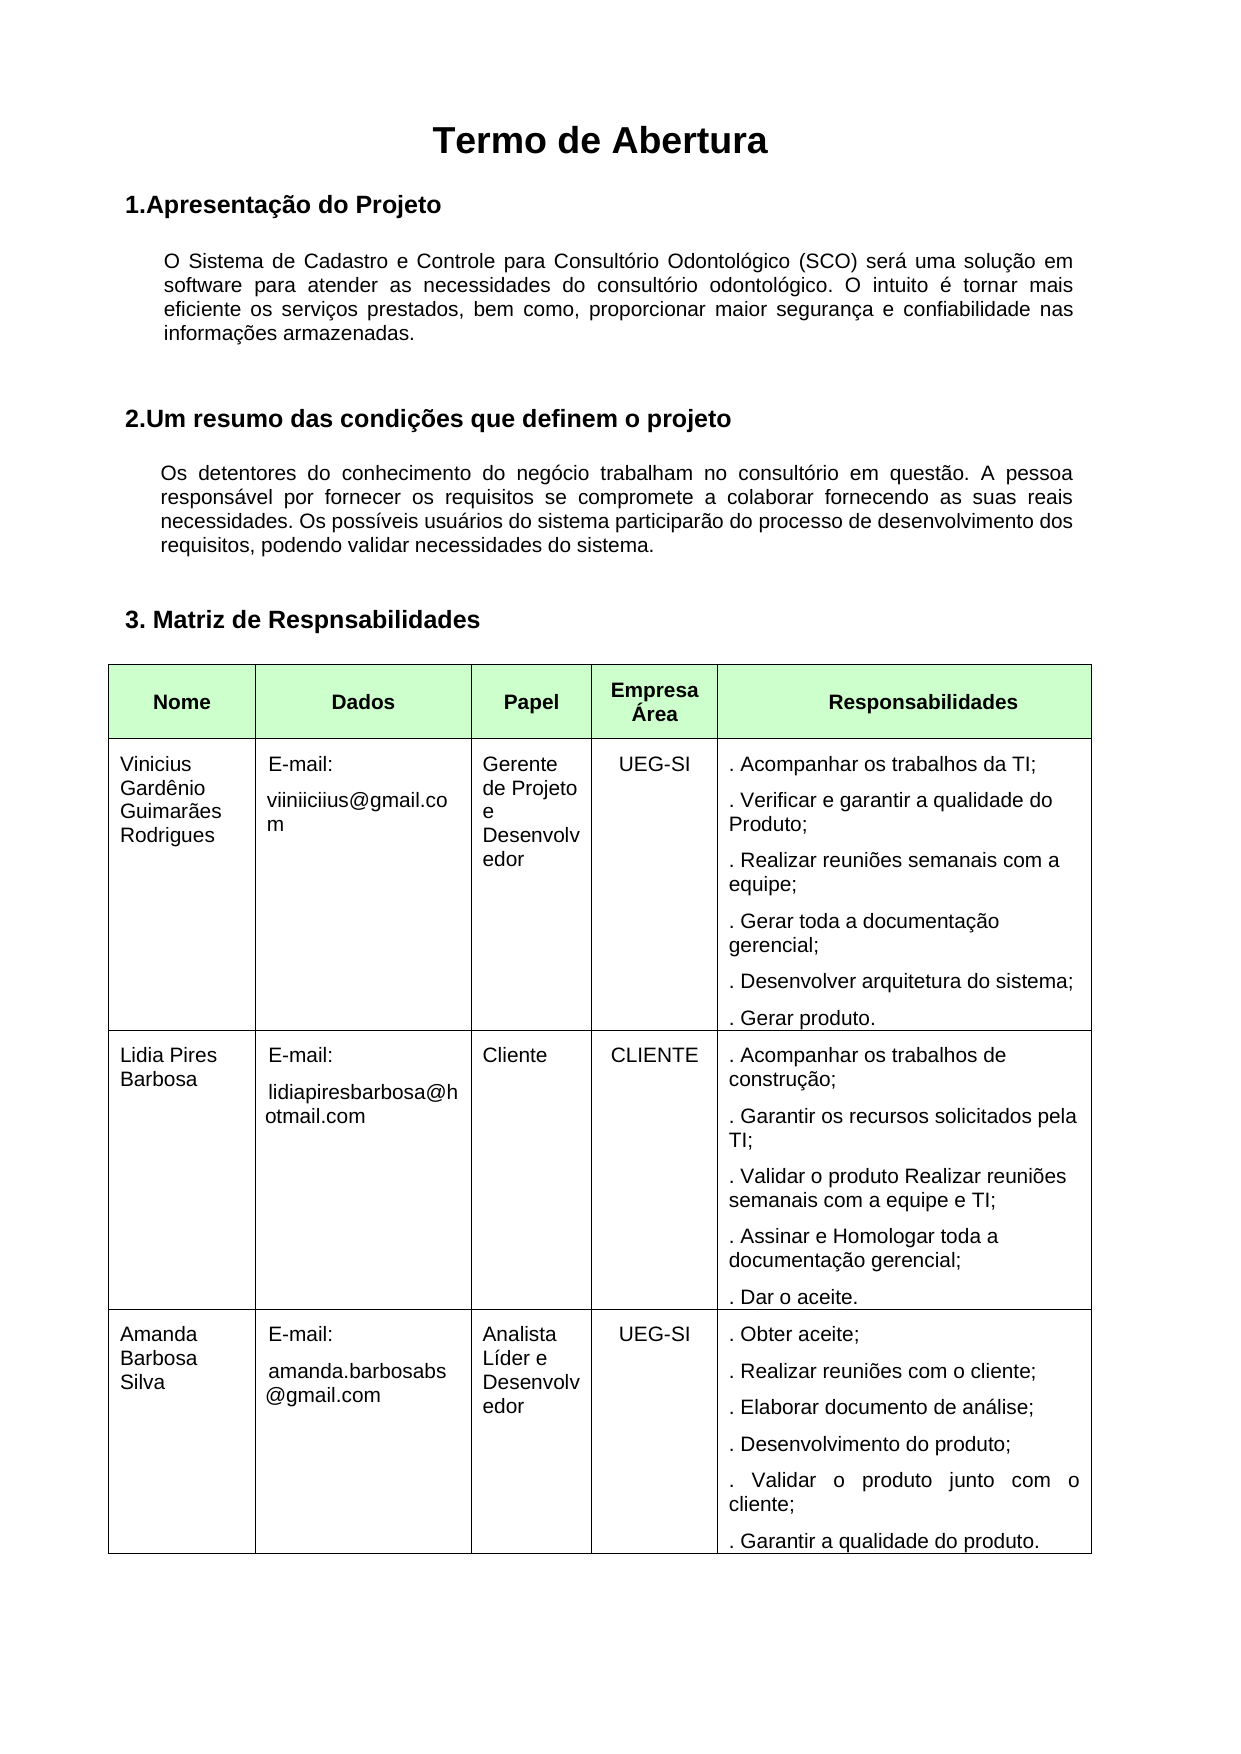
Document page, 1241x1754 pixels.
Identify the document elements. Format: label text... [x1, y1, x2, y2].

table_cell . Acompanhar os trabalhos de construção; . Garantir os recursos solicitados pela TI; . Validar o produto Realizar reuniões semanais com a equipe e TI; . Assinar e Homologar toda a documentação gerencial; . Dar o aceite. [718, 1031, 1091, 1309]
table_header Responsabilidades [718, 665, 1091, 738]
subtitle Um resumo das condições que definem o projeto [125, 404, 1075, 432]
table_header Dados [256, 665, 471, 738]
table_cell UEG-SI [592, 1310, 717, 1552]
table_cell Gerente de Projeto e Desenvolvedor [472, 739, 591, 1029]
table_cell Analista Líder e Desenvolvedor [472, 1310, 591, 1552]
table_cell Amanda Barbosa Silva [109, 1310, 255, 1552]
table_header Nome [109, 665, 255, 738]
table_cell UEG-SI [592, 739, 717, 1029]
table_cell E-mail: viiniiciius@gmail.com [256, 739, 471, 1029]
table_cell . Acompanhar os trabalhos da TI; . Verificar e garantir a qualidade do Produto; . Realizar reuniões semanais com a equipe; . Gerar toda a documentação gerencial; . Desenvolver arquitetura do sistema; . Gerar produto. [718, 739, 1091, 1029]
table_header Empresa Área [592, 665, 717, 738]
table_cell Vinicius Gardênio Guimarães Rodrigues [109, 739, 255, 1029]
table_cell E-mail: lidiapiresbarbosa@hotmail.com [256, 1031, 471, 1309]
table_cell E-mail: amanda.barbosabs@gmail.com [256, 1310, 471, 1552]
text O Sistema de Cadastro e Controle para Consultório Odontológico (SCO) será uma solução em software para atender as necessidades do consultório odontológico. O intuito é tornar mais eficiente os serviços prestados, bem como, proporcionar maior segurança e confiabilidade nas informações armazenadas. [164, 249, 1075, 345]
table_cell Cliente [472, 1031, 591, 1309]
table_header Papel [472, 665, 591, 738]
subtitle 3. Matriz de Respnsabilidades [125, 605, 1075, 634]
title Termo de Abertura [125, 118, 1075, 161]
subtitle Apresentação do Projeto [125, 190, 1075, 219]
text Os detentores do conhecimento do negócio trabalham no consultório em questão. A pessoa responsável por fornecer os requisitos se compromete a colaborar fornecendo as suas reais necessidades. Os possíveis usuários do sistema participarão do processo de desenvolvimento dos requisitos, podendo validar necessidades do sistema. [160, 461, 1075, 557]
table_cell . Obter aceite; . Realizar reuniões com o cliente; . Elaborar documento de análise; . Desenvolvimento do produto; . Validar o produto junto com o cliente; . Garantir a qualidade do produto. [718, 1310, 1091, 1552]
table_cell Lidia Pires Barbosa [109, 1031, 255, 1309]
table_cell CLIENTE [592, 1031, 717, 1309]
